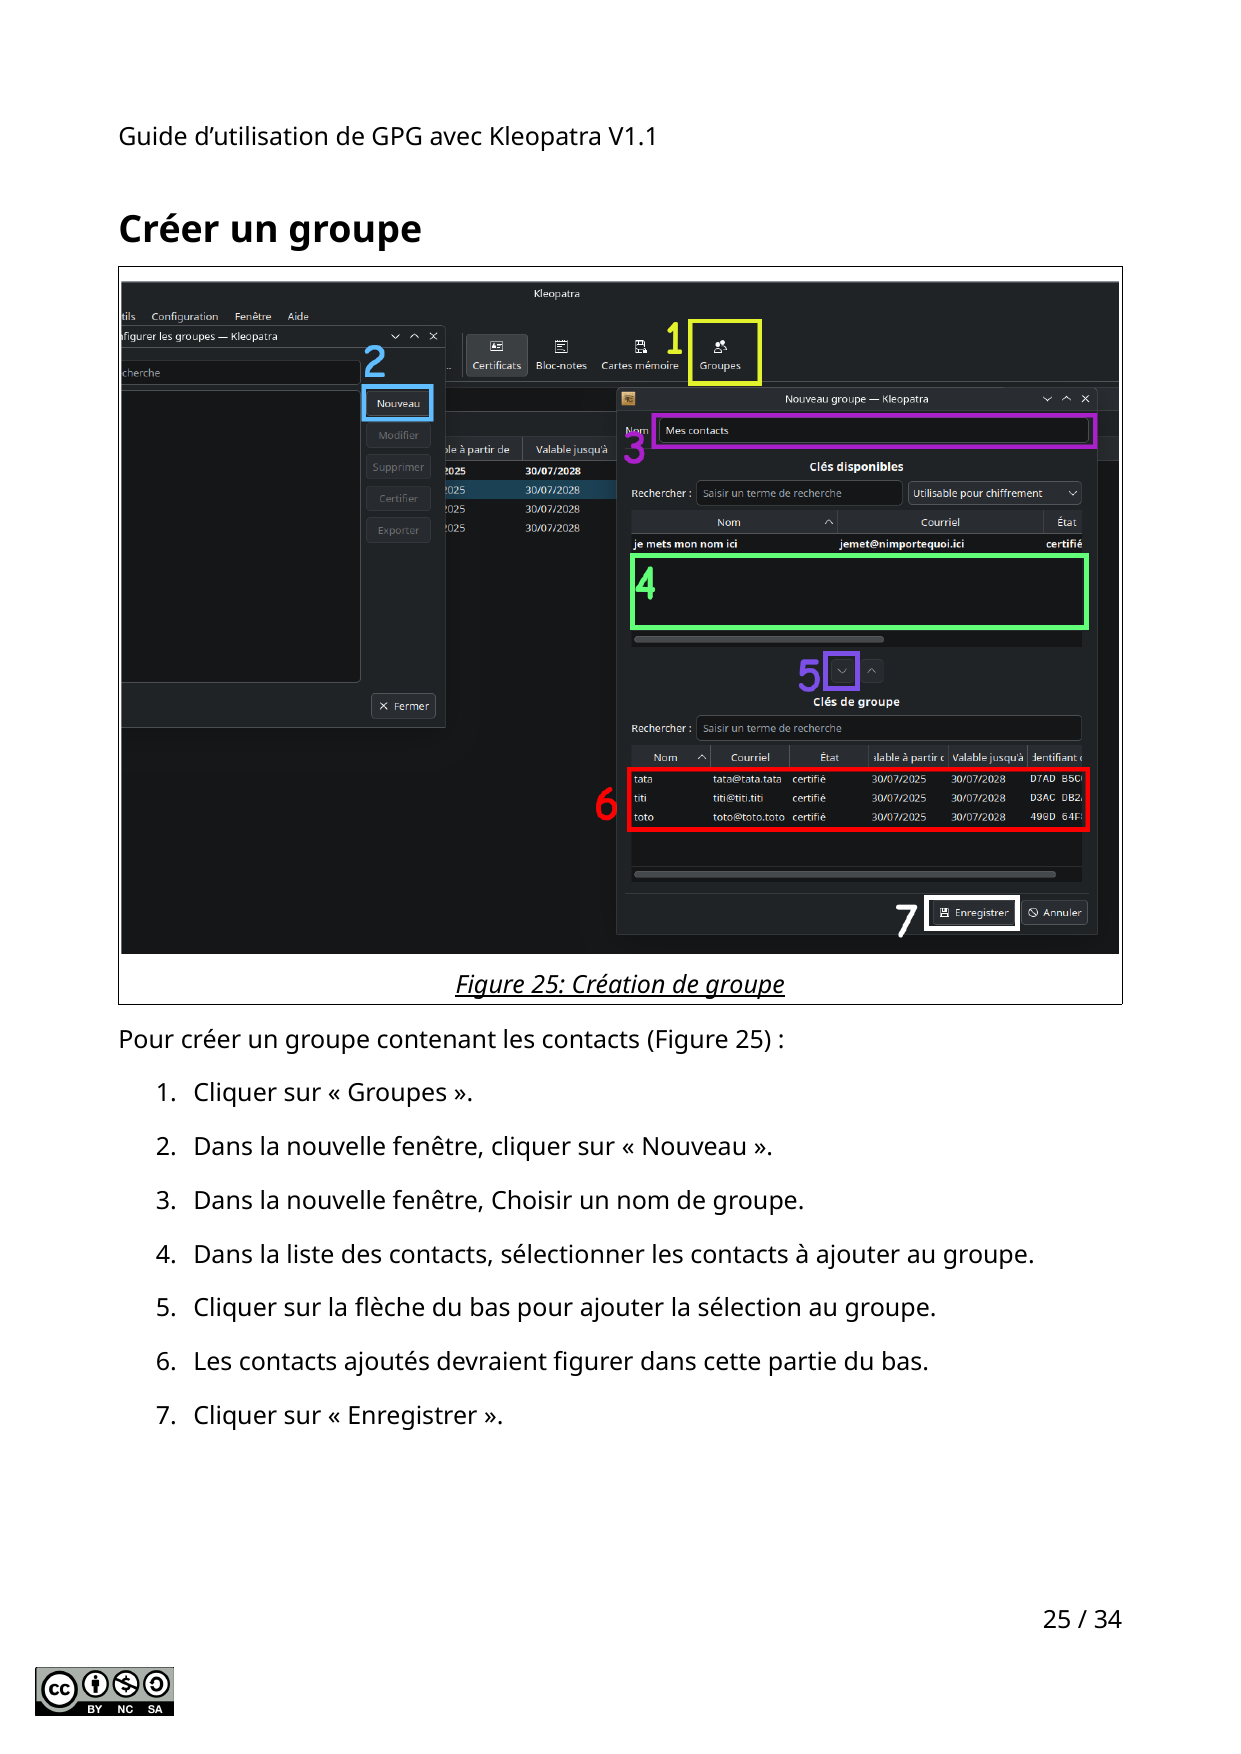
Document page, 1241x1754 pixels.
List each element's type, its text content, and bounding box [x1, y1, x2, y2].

list Dans la nouvelle fenêtre, cliquer sur « Nouveau ». [156, 1129, 1122, 1163]
list Les contacts ajoutés devraient figurer dans cette partie du bas. [156, 1344, 1122, 1378]
text [119, 267, 1122, 1004]
text Pour créer un groupe contenant les contacts (Figure 25) : [118, 1005, 1122, 1055]
picture [35, 1667, 174, 1716]
list Cliquer sur « Groupes ». [156, 1075, 1122, 1109]
picture [121, 281, 1119, 954]
subtitle Créer un groupe [118, 202, 1122, 253]
list Cliquer sur la flèche du bas pour ajouter la sélection au groupe. [156, 1290, 1122, 1324]
list Dans la liste des contacts, sélectionner les contacts à ajouter au groupe. [156, 1236, 1122, 1270]
list Dans la nouvelle fenêtre, Choisir un nom de groupe. [156, 1182, 1122, 1217]
text Figure 25: Création de groupe [121, 954, 1119, 1001]
list Cliquer sur « Enregistrer ». [156, 1397, 1122, 1432]
